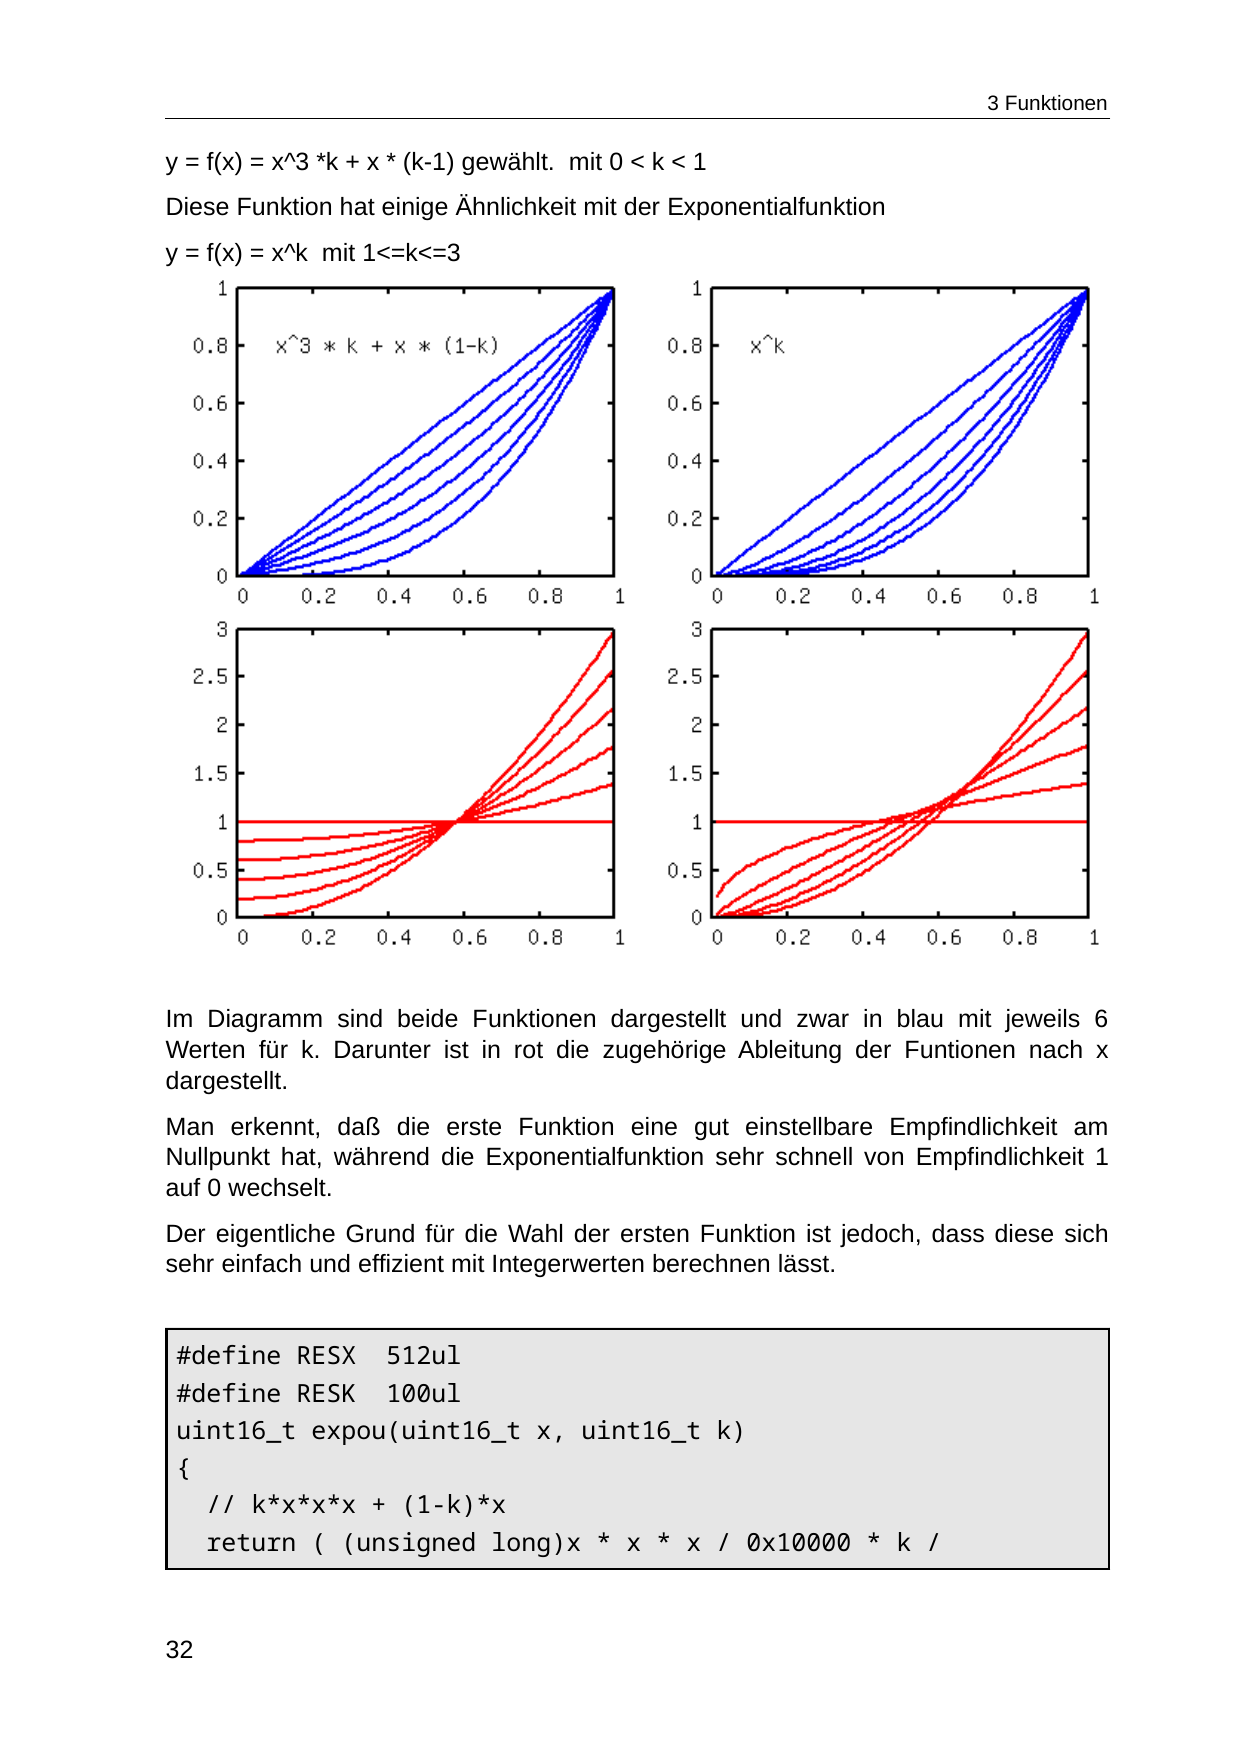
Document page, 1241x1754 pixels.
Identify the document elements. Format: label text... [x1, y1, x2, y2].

text #define RESK 100ul [168, 1365, 1108, 1402]
text return ( (unsigned long)x * x * x / 0x10000 * k / [168, 1514, 1108, 1568]
text Man erkennt, daß die erste Funktion eine gut einstellbare Empfindlichkeit am Nullpunkt hat, während die Exponentialfunktion sehr schnell von Empfindlichkeit 1 auf 0 wechselt. [165, 1112, 1110, 1202]
picture [175, 279, 1121, 957]
text #define RESX 512ul [168, 1330, 1108, 1365]
text { [168, 1439, 1108, 1477]
text uint16_t expou(uint16_t x, uint16_t k) [168, 1402, 1108, 1439]
text Diese Funktion hat einige Ähnlichkeit mit der Exponentialfunktion [165, 193, 1110, 221]
text Im Diagramm sind beide Funktionen dargestellt und zwar in blau mit jeweils 6 Werten für k. Darunter ist in rot die zugehörige Ableitung der Funtionen nach x dargestellt. [165, 1005, 1110, 1095]
text y = f(x) = x^k mit 1<=k<=3 [165, 239, 1110, 267]
text Der eigentliche Grund für die Wahl der ersten Funktion ist jedoch, dass diese sich sehr einfach und effizient mit Integerwerten berechnen lässt. [165, 1219, 1110, 1278]
text // k*x*x*x + (1-k)*x [168, 1477, 1108, 1514]
text y = f(x) = x^3 *k + x * (k-1) gewählt. mit 0 < k < 1 [165, 147, 1110, 176]
